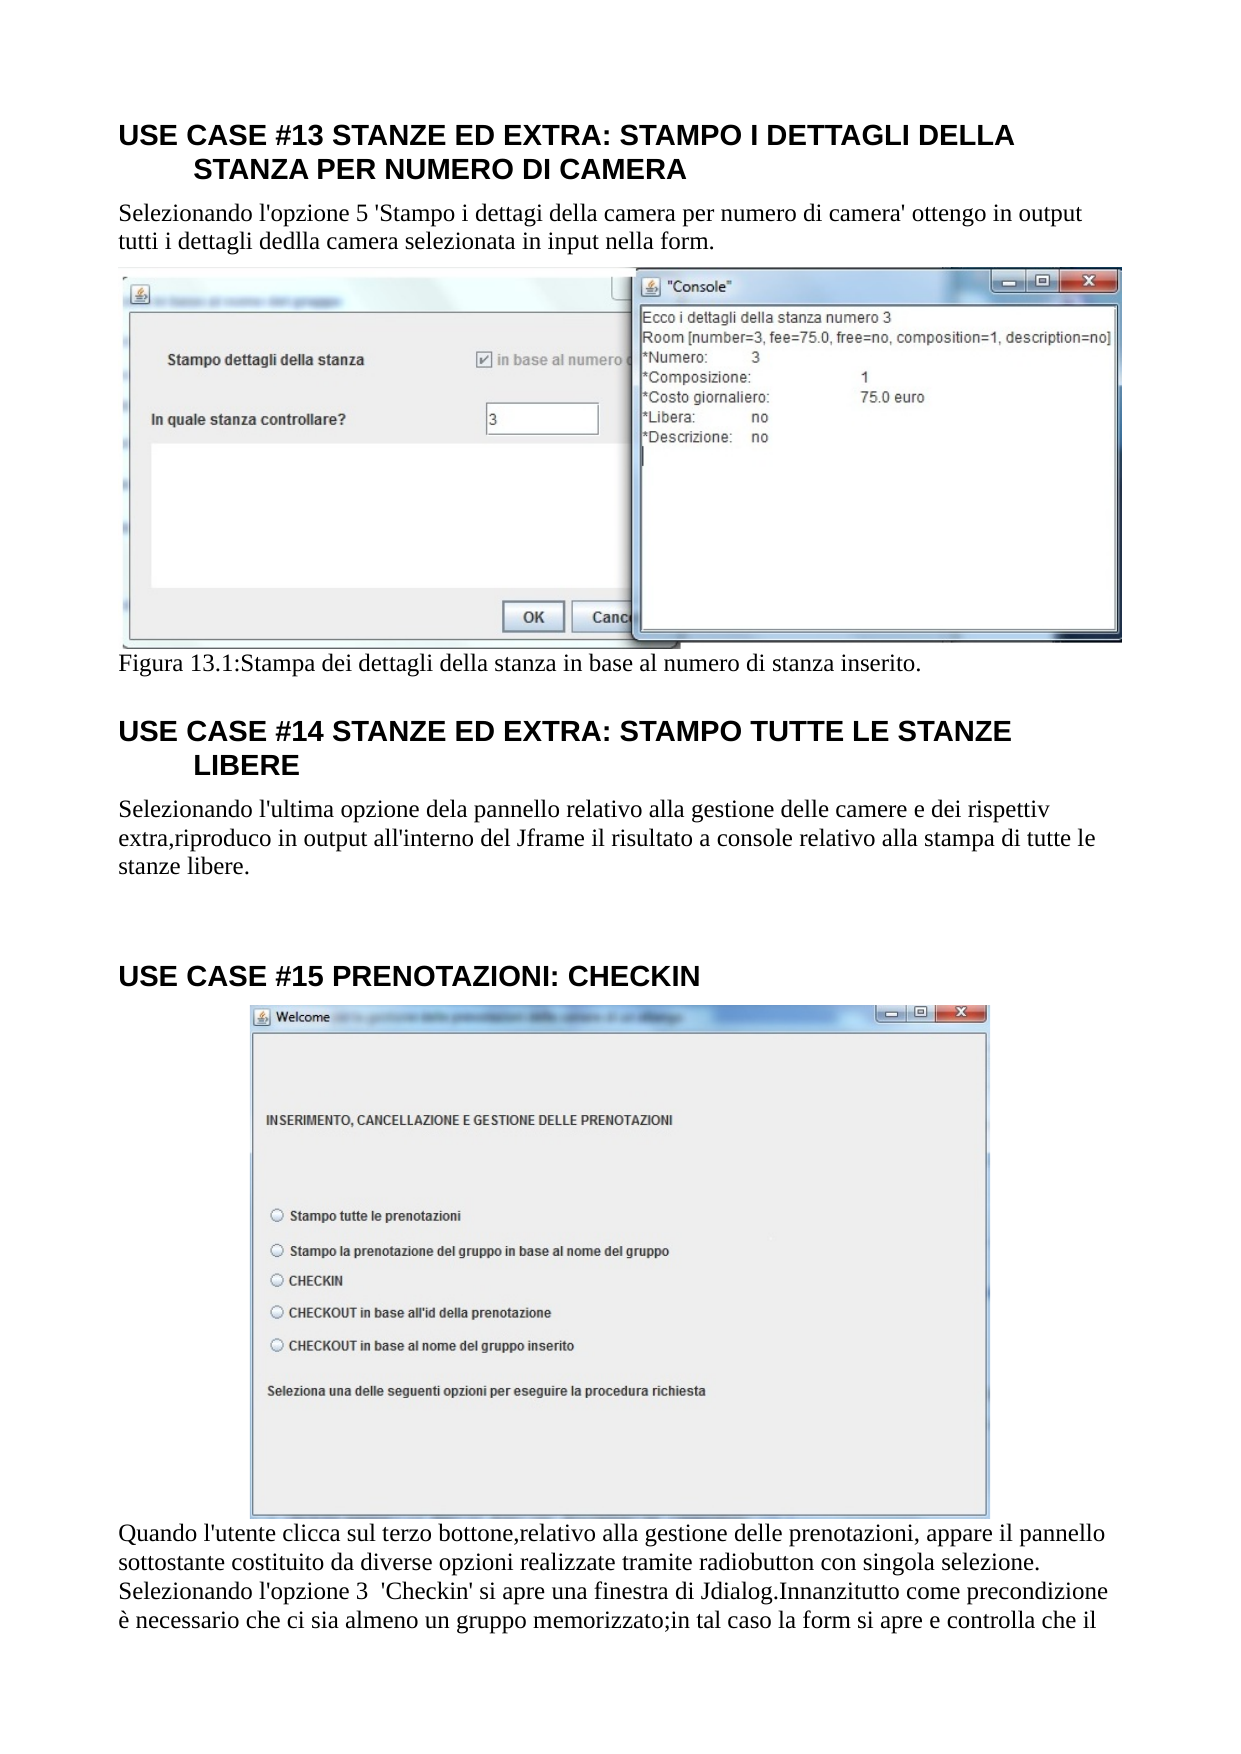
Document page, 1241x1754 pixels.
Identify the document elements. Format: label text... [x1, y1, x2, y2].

text Figura 13.1:Stampa dei dettagli della stanza in base al numero di stanza inserito. [118, 649, 1122, 677]
subtitle USE CASE #15 PRENOTAZIONI: CHECKIN [118, 959, 1122, 992]
picture [118, 267, 1122, 649]
subtitle USE CASE #14 STANZE ED EXTRA: STAMPO TUTTE LE STANZE LIBERE [118, 714, 1122, 781]
subtitle USE CASE #13 STANZE ED EXTRA: STAMPO I DETTAGLI DELLA STANZA PER NUMERO DI CAMERA [118, 118, 1122, 185]
text Quando l'utente clicca sul terzo bottone,relativo alla gestione delle prenotazioni, appare il pannello sottostante costituito da diverse opzioni realizzate tramite radiobutton con singola selezione. Selezionando l'opzione 3 'Checkin' si apre una finestra di Jdialog.Innanzitutto come precondizione è necessario che ci sia almeno un gruppo memorizzato;in tal caso la form si apre e controlla che il [118, 1005, 1122, 1633]
text Selezionando l'ultima opzione dela pannello relativo alla gestione delle camere e dei rispettiv extra,riproduco in output all'interno del Jframe il risultato a console relativo alla stampa di tutte le stanze libere. [118, 794, 1122, 880]
text Selezionando l'opzione 5 'Stampo i dettagi della camera per numero di camera' ottengo in output tutti i dettagli dedlla camera selezionata in input nella form. [118, 198, 1122, 255]
picture [249, 1005, 991, 1519]
